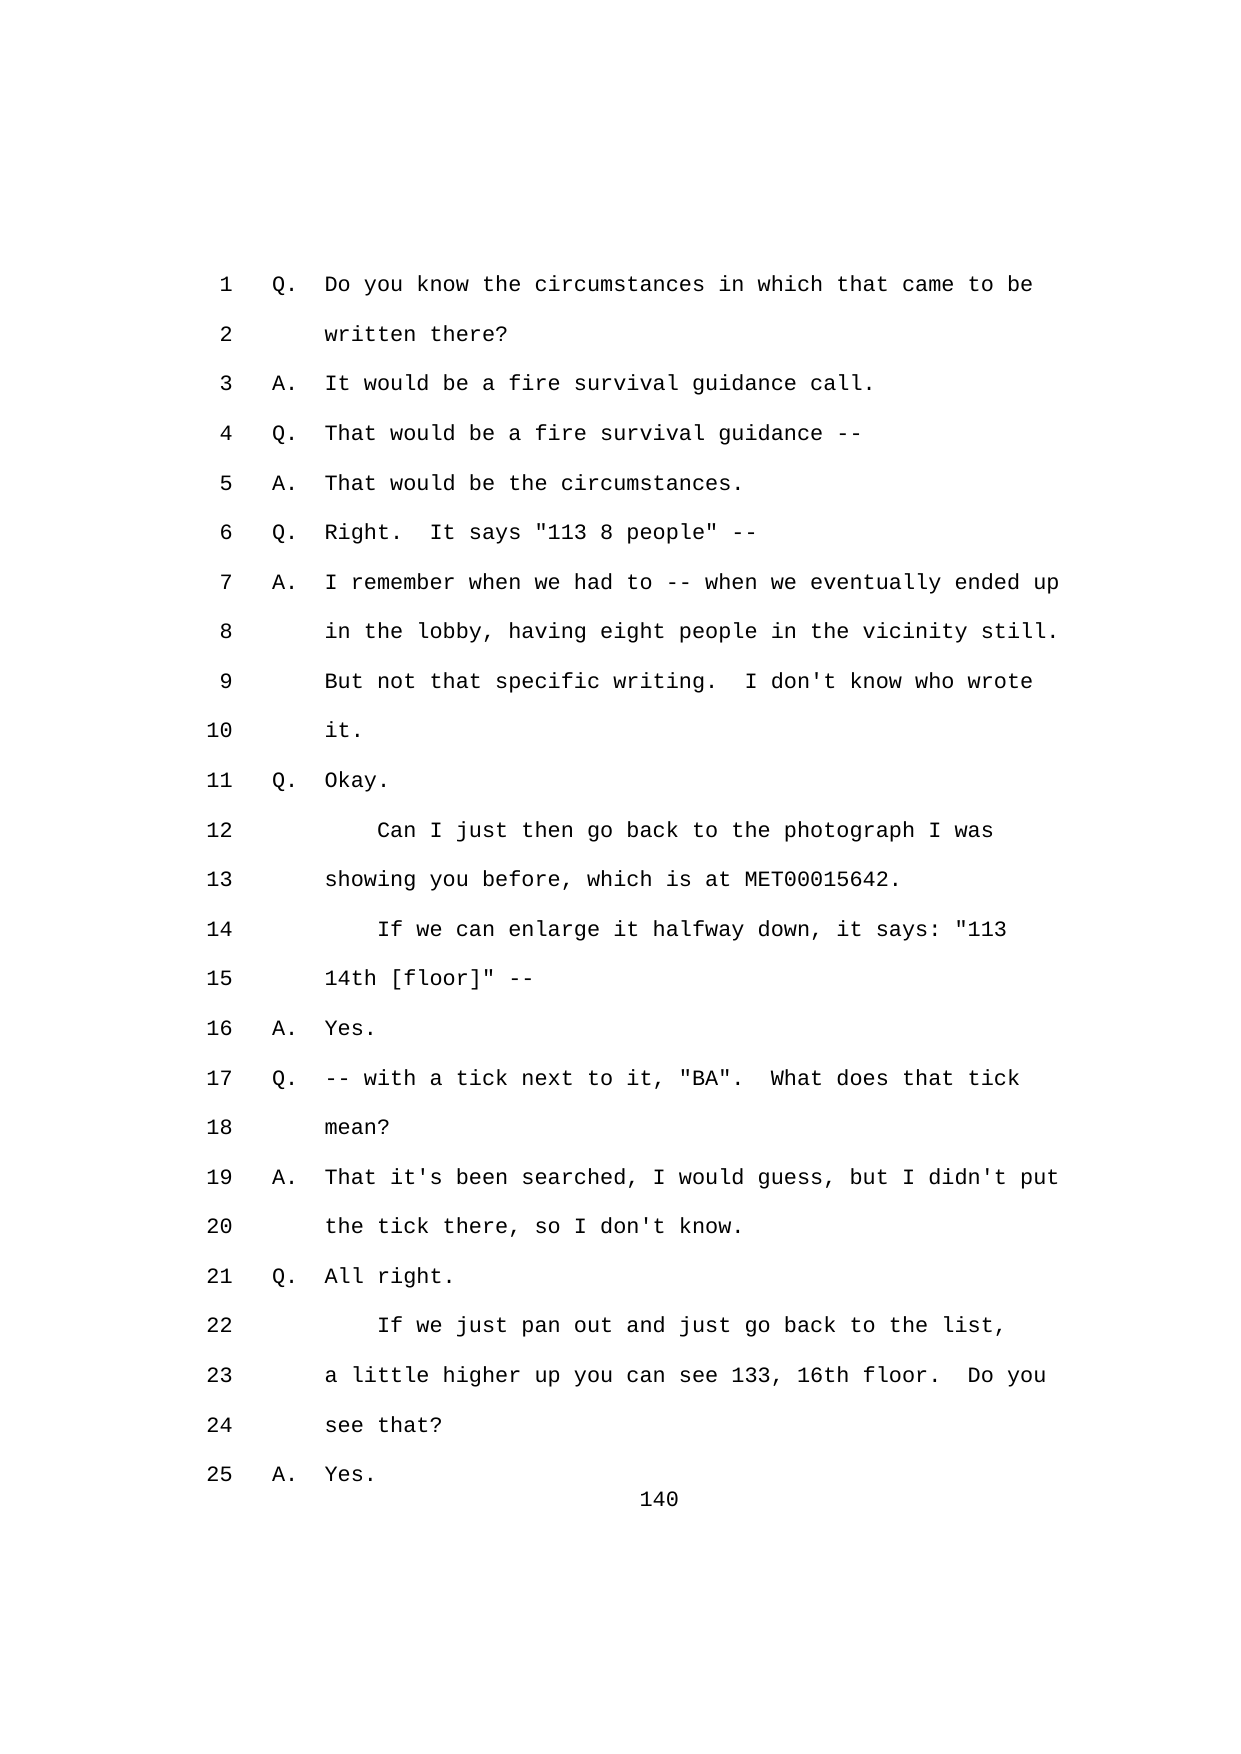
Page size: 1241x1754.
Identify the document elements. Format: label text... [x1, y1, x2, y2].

text 15 14th [floor]" -- [75, 967, 1165, 992]
text 6 Q. Right. It says "113 8 people" -- [75, 521, 1165, 546]
text 1 Q. Do you know the circumstances in which that came to be [75, 273, 1165, 298]
text 13 showing you before, which is at MET00015642. [75, 868, 1165, 893]
text 11 Q. Okay. [75, 769, 1165, 794]
text 7 A. I remember when we had to -- when we eventually ended up [75, 571, 1165, 596]
text 8 in the lobby, having eight people in the vicinity still. [75, 620, 1165, 645]
text 5 A. That would be the circumstances. [75, 472, 1165, 496]
text 16 A. Yes. [75, 1017, 1165, 1042]
text 4 Q. That would be a fire survival guidance -- [75, 422, 1165, 447]
text 140 [75, 1488, 1165, 1513]
text 12 Can I just then go back to the photograph I was [75, 819, 1165, 843]
text 19 A. That it's been searched, I would guess, but I didn't put [75, 1166, 1165, 1191]
text 24 see that? [75, 1414, 1165, 1438]
text 2 written there? [75, 323, 1165, 348]
text 25 A. Yes. [75, 1463, 1165, 1488]
text 22 If we just pan out and just go back to the list, [75, 1314, 1165, 1339]
text 17 Q. -- with a tick next to it, "BA". What does that tick [75, 1067, 1165, 1091]
text 23 a little higher up you can see 133, 16th floor. Do you [75, 1364, 1165, 1389]
text 20 the tick there, so I don't know. [75, 1215, 1165, 1240]
text 3 A. It would be a fire survival guidance call. [75, 372, 1165, 397]
text 14 If we can enlarge it halfway down, it says: "113 [75, 918, 1165, 943]
text 21 Q. All right. [75, 1265, 1165, 1290]
text 9 But not that specific writing. I don't know who wrote [75, 670, 1165, 695]
text 10 it. [75, 719, 1165, 744]
text 18 mean? [75, 1116, 1165, 1141]
